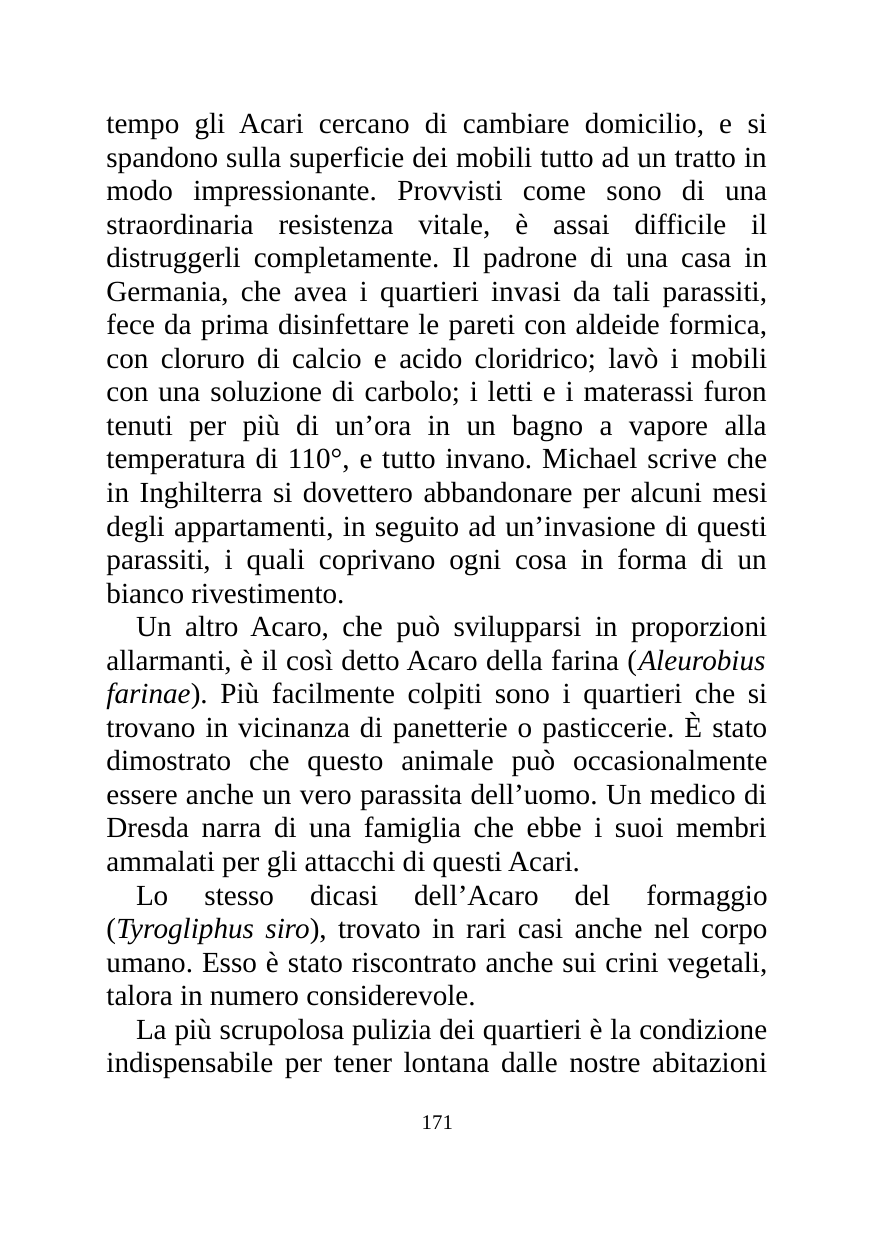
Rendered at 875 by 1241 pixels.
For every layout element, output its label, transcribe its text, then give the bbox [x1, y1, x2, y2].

text Un altro Acaro, che può svilupparsi in proporzioni allarmanti, è il così detto Acaro della farina (Aleurobius farinae). Più facilmente colpiti sono i quartieri che si trovano in vicinanza di panetterie o pasticcerie. È stato dimostrato che questo animale può occasionalmente essere anche un vero parassita dell’uomo. Un medico di Dresda narra di una famiglia che ebbe i suoi membri ammalati per gli attacchi di questi Acari. [106, 609, 768, 878]
text Lo stesso dicasi dell’Acaro del formaggio (Tyrogliphus siro), trovato in rari casi anche nel corpo umano. Esso è stato riscontrato anche sui crini vegetali, talora in numero considerevole. [106, 878, 768, 1012]
text tempo gli Acari cercano di cambiare domicilio, e si spandono sulla superficie dei mobili tutto ad un tratto in modo impressionante. Provvisti come sono di una straordinaria resistenza vitale, è assai difficile il distruggerli completamente. Il padrone di una casa in Germania, che avea i quartieri invasi da tali parassiti, fece da prima disinfettare le pareti con aldeide formica, con cloruro di calcio e acido cloridrico; lavò i mobili con una soluzione di carbolo; i letti e i materassi furon tenuti per più di un’ora in un bagno a vapore alla temperatura di 110°, e tutto invano. Michael scrive che in Inghilterra si dovettero abbandonare per alcuni mesi degli appartamenti, in seguito ad un’invasione di questi parassiti, i quali coprivano ogni cosa in forma di un bianco rivestimento. [106, 106, 768, 609]
text La più scrupolosa pulizia dei quartieri è la condizione indispensabile per tener lontana dalle nostre abitazioni [106, 1012, 768, 1079]
